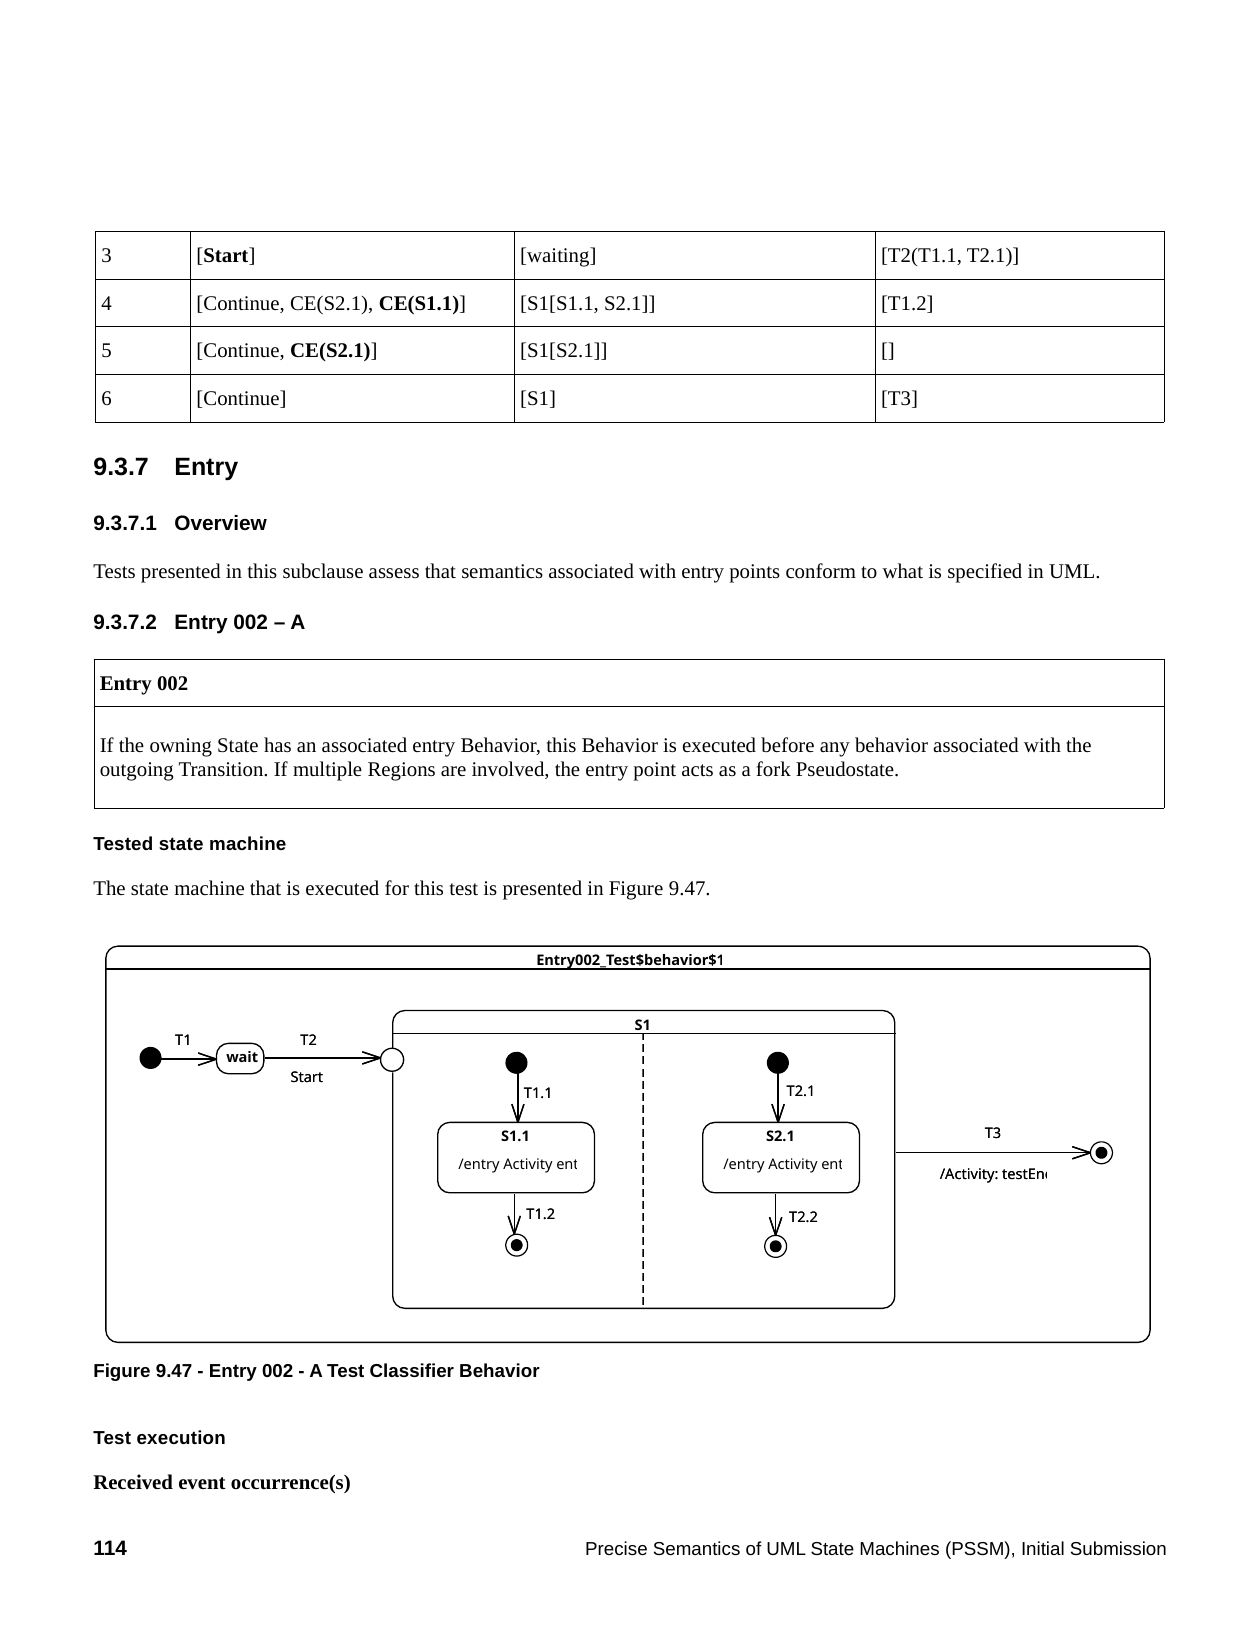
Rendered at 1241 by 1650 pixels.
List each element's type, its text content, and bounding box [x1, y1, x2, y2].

text The state machine that is executed for this test is presented in Figure 9.47. [93, 876, 1164, 900]
text Figure 9.47 - Entry 002 - A Test Classifier Behavior [93, 933, 1164, 1381]
table_cell [Continue] [191, 375, 514, 422]
subtitle Overview [93, 509, 1164, 534]
table_cell [Start] [191, 232, 514, 279]
text Tests presented in this subclause assess that semantics associated with entry points conform to what is specified in UML. [93, 559, 1164, 583]
table_header Entry 002 [95, 660, 1164, 706]
table_cell 6 [96, 375, 190, 422]
subtitle Entry [93, 451, 1164, 480]
table_cell [Continue, CE(S2.1)] [191, 327, 514, 374]
table_cell [Continue, CE(S2.1), CE(S1.1)] [191, 280, 514, 326]
table_cell If the owning State has an associated entry Behavior, this Behavior is executed before any behavior associated with the outgoing Transition. If multiple Regions are involved, the entry point acts as a fork Pseudostate. [95, 707, 1164, 808]
table_cell [T3] [876, 375, 1164, 422]
subtitle Entry 002 – A [93, 608, 1164, 633]
table_cell [S1[S2.1]] [515, 327, 875, 374]
table_cell 4 [96, 280, 190, 326]
table_cell [waiting] [515, 232, 875, 279]
table_cell [T1.2] [876, 280, 1164, 326]
text Received event occurrence(s) [93, 1469, 1164, 1494]
table_cell [T2(T1.1, T2.1)] [876, 232, 1164, 279]
subtitle Test execution [93, 1427, 1164, 1448]
table_cell [] [876, 327, 1164, 374]
table_cell [S1[S1.1, S2.1]] [515, 280, 875, 326]
table_cell 5 [96, 327, 190, 374]
table_cell [S1] [515, 375, 875, 422]
table_cell 3 [96, 232, 190, 279]
subtitle Tested state machine [93, 833, 1164, 855]
